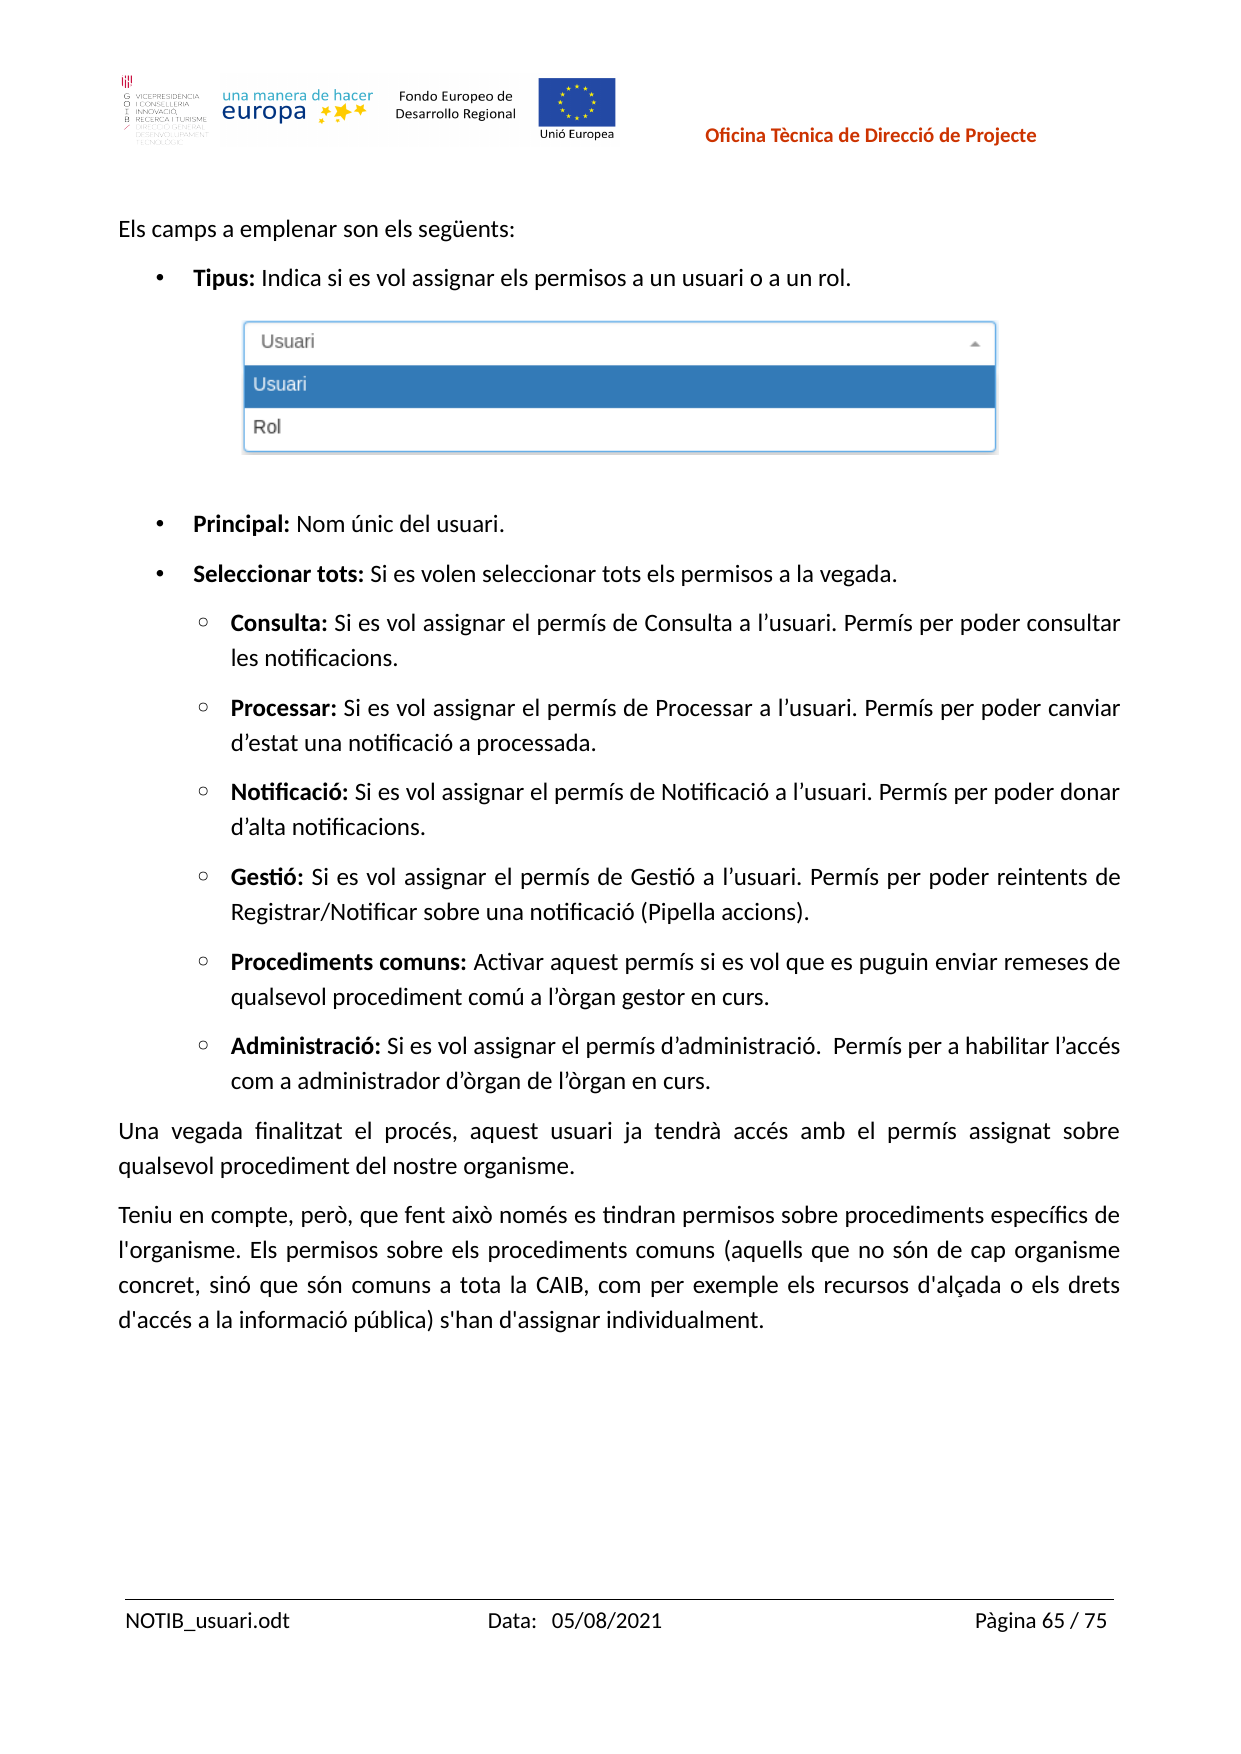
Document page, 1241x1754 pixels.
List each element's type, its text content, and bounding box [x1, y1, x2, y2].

list Processar: Si es vol assignar el permís de Processar a l’usuari. Permís per poder canviar d’estat una notificació a processada. [193, 692, 1122, 757]
list Notificació: Si es vol assignar el permís de Notificació a l’usuari. Permís per poder donar d’alta notificacions. [193, 777, 1122, 842]
list Consulta: Si es vol assignar el permís de Consulta a l’usuari. Permís per poder consultar les notificacions. [193, 607, 1122, 673]
list Procediments comuns: Activar aquest permís si es vol que es puguin enviar remeses de qualsevol procediment comú a l’òrgan gestor en curs. [193, 946, 1122, 1011]
text Els camps a emplenar son els següents: [118, 213, 1122, 243]
picture [241, 320, 999, 455]
picture [118, 73, 213, 147]
list Gestió: Si es vol assignar el permís de Gestió a l’usuari. Permís per poder reintents de Registrar/Notificar sobre una notificació (Pipella accions). [193, 861, 1122, 927]
text Teniu en compte, però, que fent això només es tindran permisos sobre procediments específics de l'organisme. Els permisos sobre els procediments comuns (aquells que no són de cap organisme concret, sinó que són comuns a tota la CAIB, com per exemple els recursos d'alçada o els drets d'accés a la informació pública) s'han d'assignar individualment. [118, 1199, 1122, 1335]
list Principal: Nom únic del usuari. [156, 508, 1122, 539]
list Administració: Si es vol assignar el permís d’administració. Permís per a habilitar l’accés com a administrador d’òrgan de l’òrgan en curs. [193, 1030, 1122, 1096]
text Una vegada finalitzat el procés, aquest usuari ja tendrà accés amb el permís assignat sobre qualsevol procediment del nostre organisme. [118, 1115, 1122, 1180]
list Tipus: Indica si es vol assignar els permisos a un usuari o a un rol. [156, 263, 1122, 293]
list Seleccionar tots: Si es volen seleccionar tots els permisos a la vegada. [156, 558, 1122, 588]
picture [219, 73, 621, 147]
